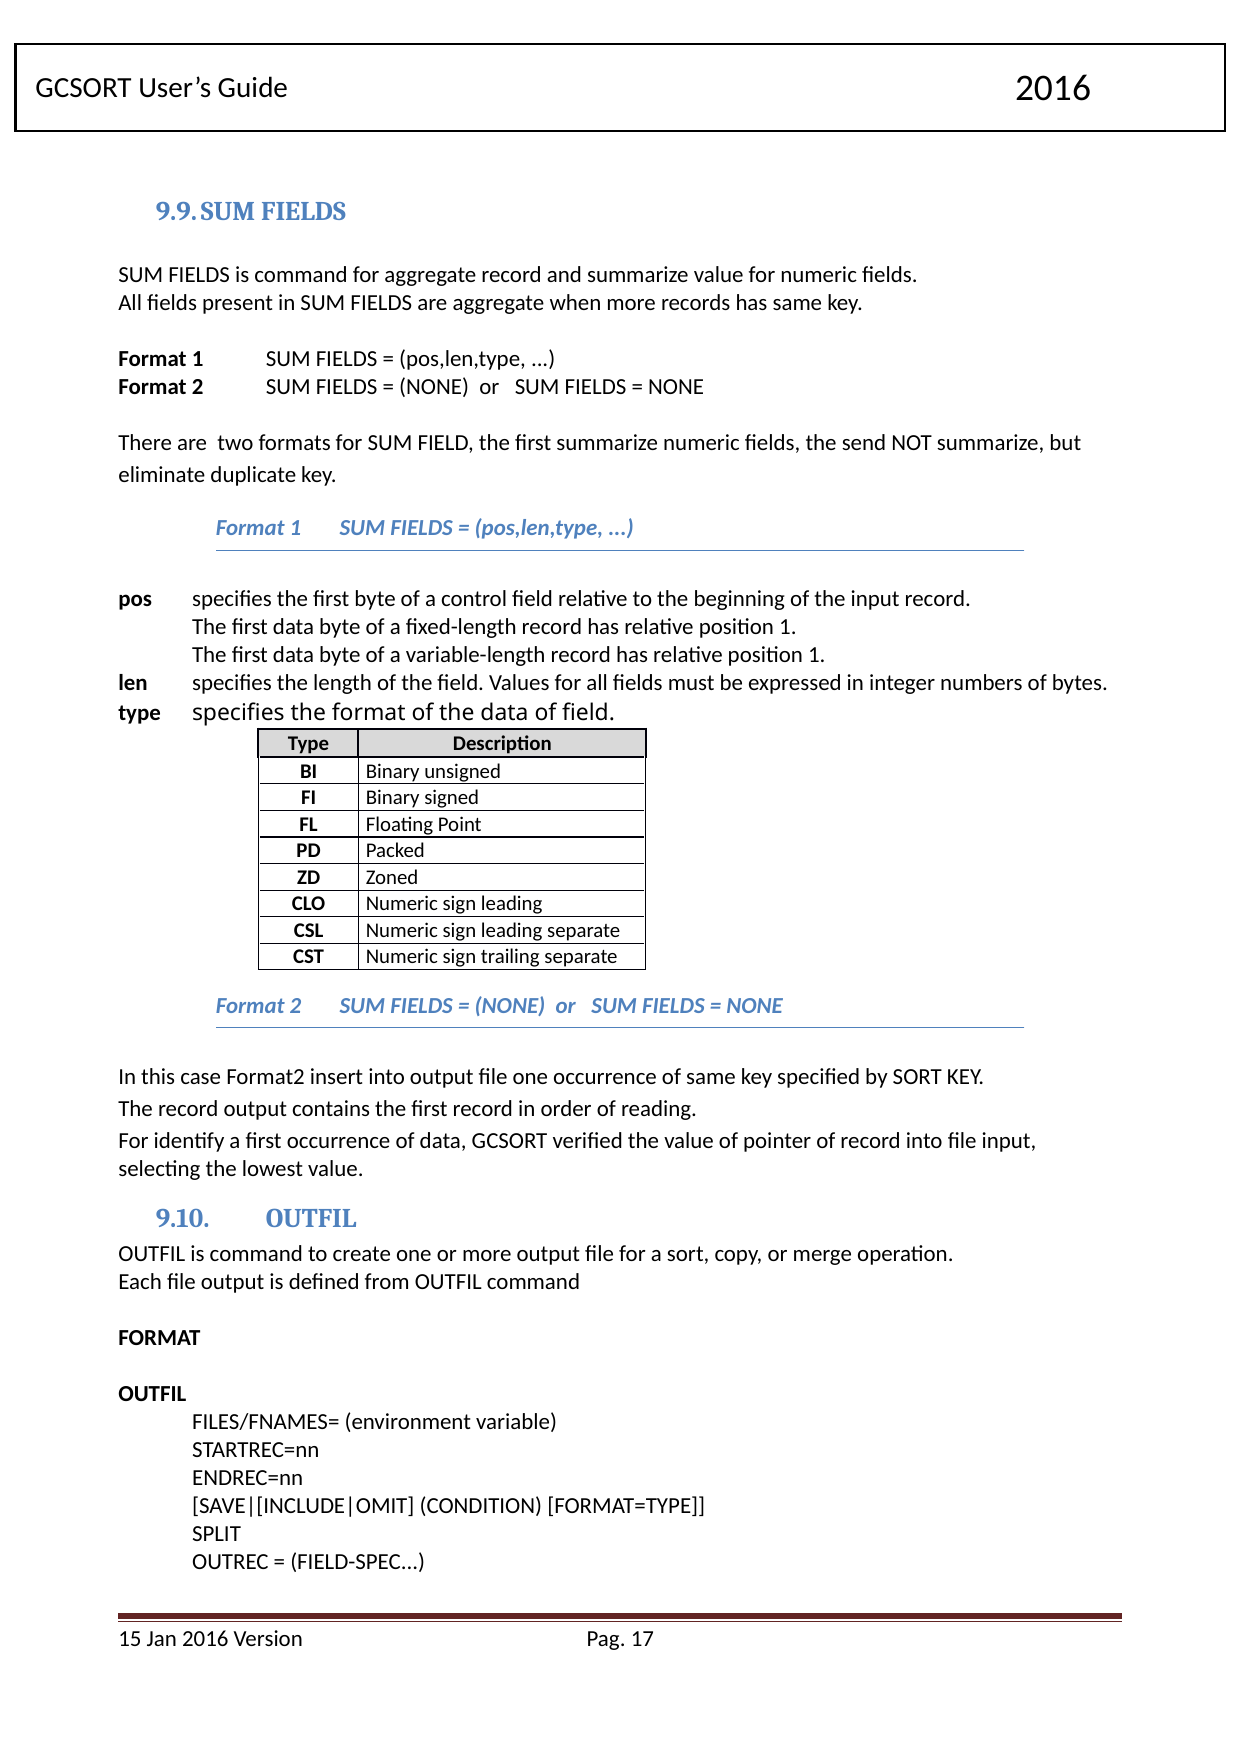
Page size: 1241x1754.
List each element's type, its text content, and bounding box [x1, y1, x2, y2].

table_cell CLO [259, 891, 358, 916]
text OUTREC = (FIELD-SPEC...) [118, 1547, 1122, 1575]
text All fields present in SUM FIELDS are aggregate when more records has same key. [118, 288, 1122, 316]
text For identify a first occurrence of data, GCSORT verified the value of pointer of record into file input, selecting the lowest value. [118, 1126, 1122, 1182]
table_cell Binary signed [359, 783, 645, 810]
table_cell Binary unsigned [359, 756, 645, 783]
text SPLIT [118, 1519, 1122, 1547]
text Format 1 SUM FIELDS = (pos,len,type, ...) [118, 344, 1122, 372]
text FORMAT [118, 1323, 1122, 1351]
table_cell FI [259, 784, 358, 810]
text There are two formats for SUM FIELD, the first summarize numeric fields, the send NOT summarize, but eliminate duplicate key. [118, 428, 1122, 488]
text len specifies the length of the field. Values for all fields must be expressed in integer numbers of bytes. [118, 668, 1122, 696]
text Format 2 SUM FIELDS = (NONE) or SUM FIELDS = NONE [118, 372, 1122, 400]
text Format 2 SUM FIELDS = (NONE) or SUM FIELDS = NONE [216, 991, 1024, 1027]
text The first data byte of a fixed-length record has relative position 1. [118, 612, 1122, 640]
table_header Description [359, 730, 645, 756]
table_cell Packed [359, 836, 645, 863]
table_cell Numeric sign trailing separate [359, 943, 645, 969]
table_cell Numeric sign leading [359, 890, 645, 916]
text OUTFIL [118, 1379, 1122, 1407]
table_cell Floating Point [359, 810, 645, 836]
text In this case Format2 insert into output file one occurrence of same key specified by SORT KEY. [118, 1062, 1122, 1090]
table_header Type [259, 730, 357, 756]
table_cell FL [259, 811, 358, 836]
text FILES/FNAMES= (environment variable) [118, 1407, 1122, 1435]
table_cell CSL [259, 917, 358, 943]
table_cell Numeric sign leading separate [359, 916, 645, 943]
text pos specifies the first byte of a control field relative to the beginning of the input record. [118, 584, 1122, 612]
subtitle SUM FIELDS [156, 196, 1122, 228]
text Format 1 SUM FIELDS = (pos,len,type, ...) [216, 513, 1024, 550]
text STARTREC=nn [118, 1435, 1122, 1463]
text SUM FIELDS is command for aggregate record and summarize value for numeric fields. [118, 260, 1122, 288]
text type specifies the format of the data of field. [118, 696, 1122, 728]
text ENDREC=nn [118, 1463, 1122, 1491]
table_cell CST [259, 944, 358, 969]
text The record output contains the first record in order of reading. [118, 1094, 1122, 1122]
text The first data byte of a variable-length record has relative position 1. [118, 640, 1122, 668]
text OUTFIL is command to create one or more output file for a sort, copy, or merge operation. [118, 1239, 1122, 1267]
text [SAVE|[INCLUDE|OMIT] (CONDITION) [FORMAT=TYPE]] [118, 1491, 1122, 1519]
subtitle OUTFIL [156, 1203, 1122, 1234]
table_cell Zoned [359, 863, 645, 889]
text Each file output is defined from OUTFIL command [118, 1267, 1122, 1295]
table_cell BI [259, 757, 358, 783]
table_cell PD [259, 837, 358, 863]
table_cell ZD [259, 864, 358, 889]
